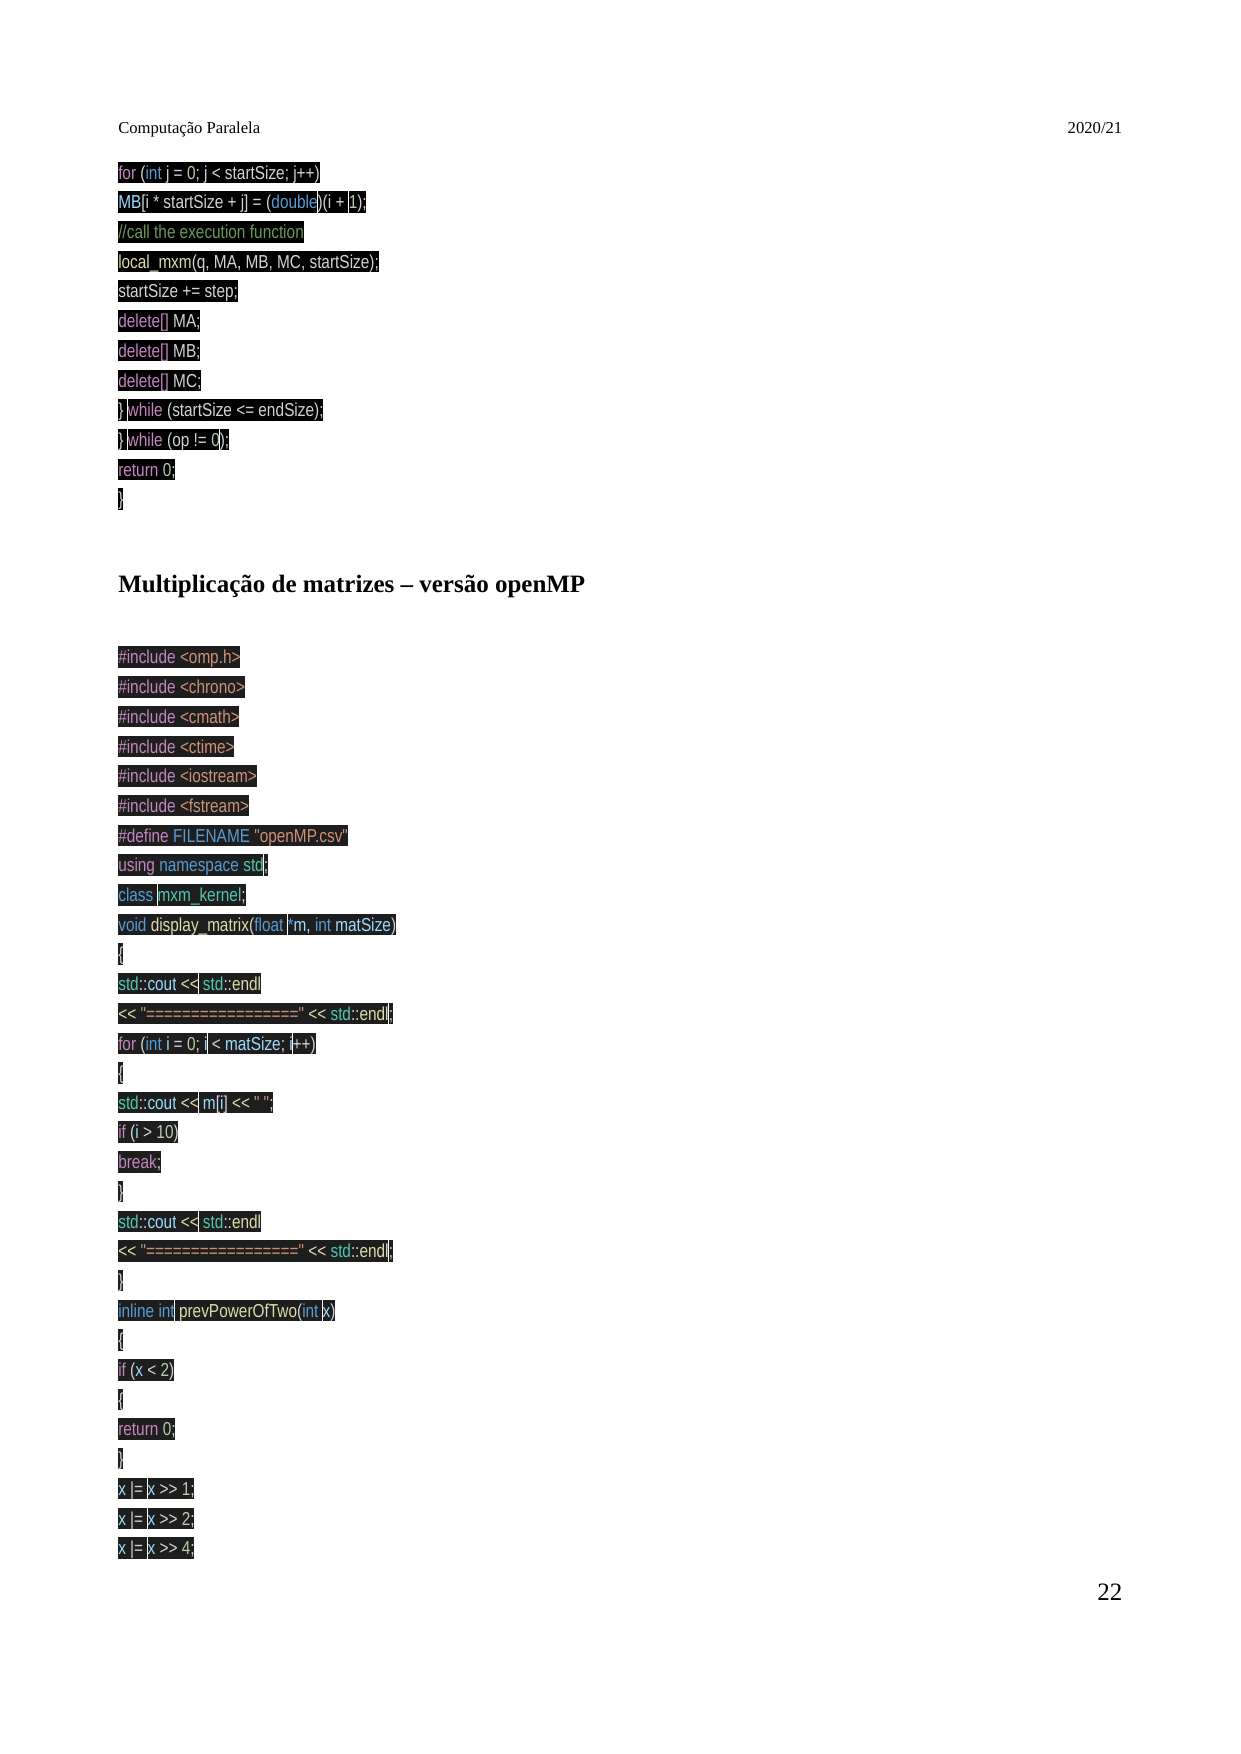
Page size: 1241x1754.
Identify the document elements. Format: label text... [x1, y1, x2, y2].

text void display_matrix(float *m, int matSize) [118, 906, 1122, 935]
text delete[] MC; [118, 361, 1122, 391]
text inline int prevPowerOfTwo(int x) [118, 1291, 1122, 1321]
text { [118, 1321, 1122, 1351]
text { [118, 1381, 1122, 1410]
text x |= x >> 4; [118, 1529, 1122, 1559]
text for (int j = 0; j < startSize; j++) [118, 153, 1122, 183]
text for (int i = 0; i < matSize; i++) [118, 1024, 1122, 1054]
text using namespace std; [118, 846, 1122, 876]
text delete[] MB; [118, 332, 1122, 361]
text if (x < 2) [118, 1351, 1122, 1381]
text MB[i * startSize + j] = (double)(i + 1); [118, 183, 1122, 213]
text std::cout << m[i] << " "; [118, 1084, 1122, 1113]
text } while (op != 0); [118, 421, 1122, 450]
text { [118, 1054, 1122, 1084]
text x |= x >> 1; [118, 1469, 1122, 1499]
text return 0; [118, 1410, 1122, 1440]
text delete[] MA; [118, 302, 1122, 332]
text return 0; [118, 450, 1122, 480]
text } [118, 1173, 1122, 1202]
text #include <ctime> [118, 727, 1122, 757]
text #include <omp.h> [118, 638, 1122, 668]
text Multiplicação de matrizes – versão openMP [118, 569, 1122, 598]
text break; [118, 1143, 1122, 1173]
text } while (startSize <= endSize); [118, 391, 1122, 421]
text #define FILENAME "openMP.csv" [118, 816, 1122, 846]
text #include <iostream> [118, 757, 1122, 787]
text { [118, 935, 1122, 965]
text } [118, 1440, 1122, 1469]
text #include <fstream> [118, 787, 1122, 816]
text << "=================" << std::endl; [118, 1232, 1122, 1262]
text class mxm_kernel; [118, 876, 1122, 906]
text std::cout << std::endl [118, 965, 1122, 994]
text x |= x >> 2; [118, 1499, 1122, 1529]
text //call the execution function [118, 213, 1122, 243]
text #include <chrono> [118, 668, 1122, 698]
text } [118, 1262, 1122, 1291]
text if (i > 10) [118, 1113, 1122, 1143]
text startSize += step; [118, 272, 1122, 302]
text local_mxm(q, MA, MB, MC, startSize); [118, 243, 1122, 272]
text << "=================" << std::endl; [118, 994, 1122, 1024]
text #include <cmath> [118, 698, 1122, 727]
text } [118, 480, 1122, 510]
text std::cout << std::endl [118, 1202, 1122, 1232]
